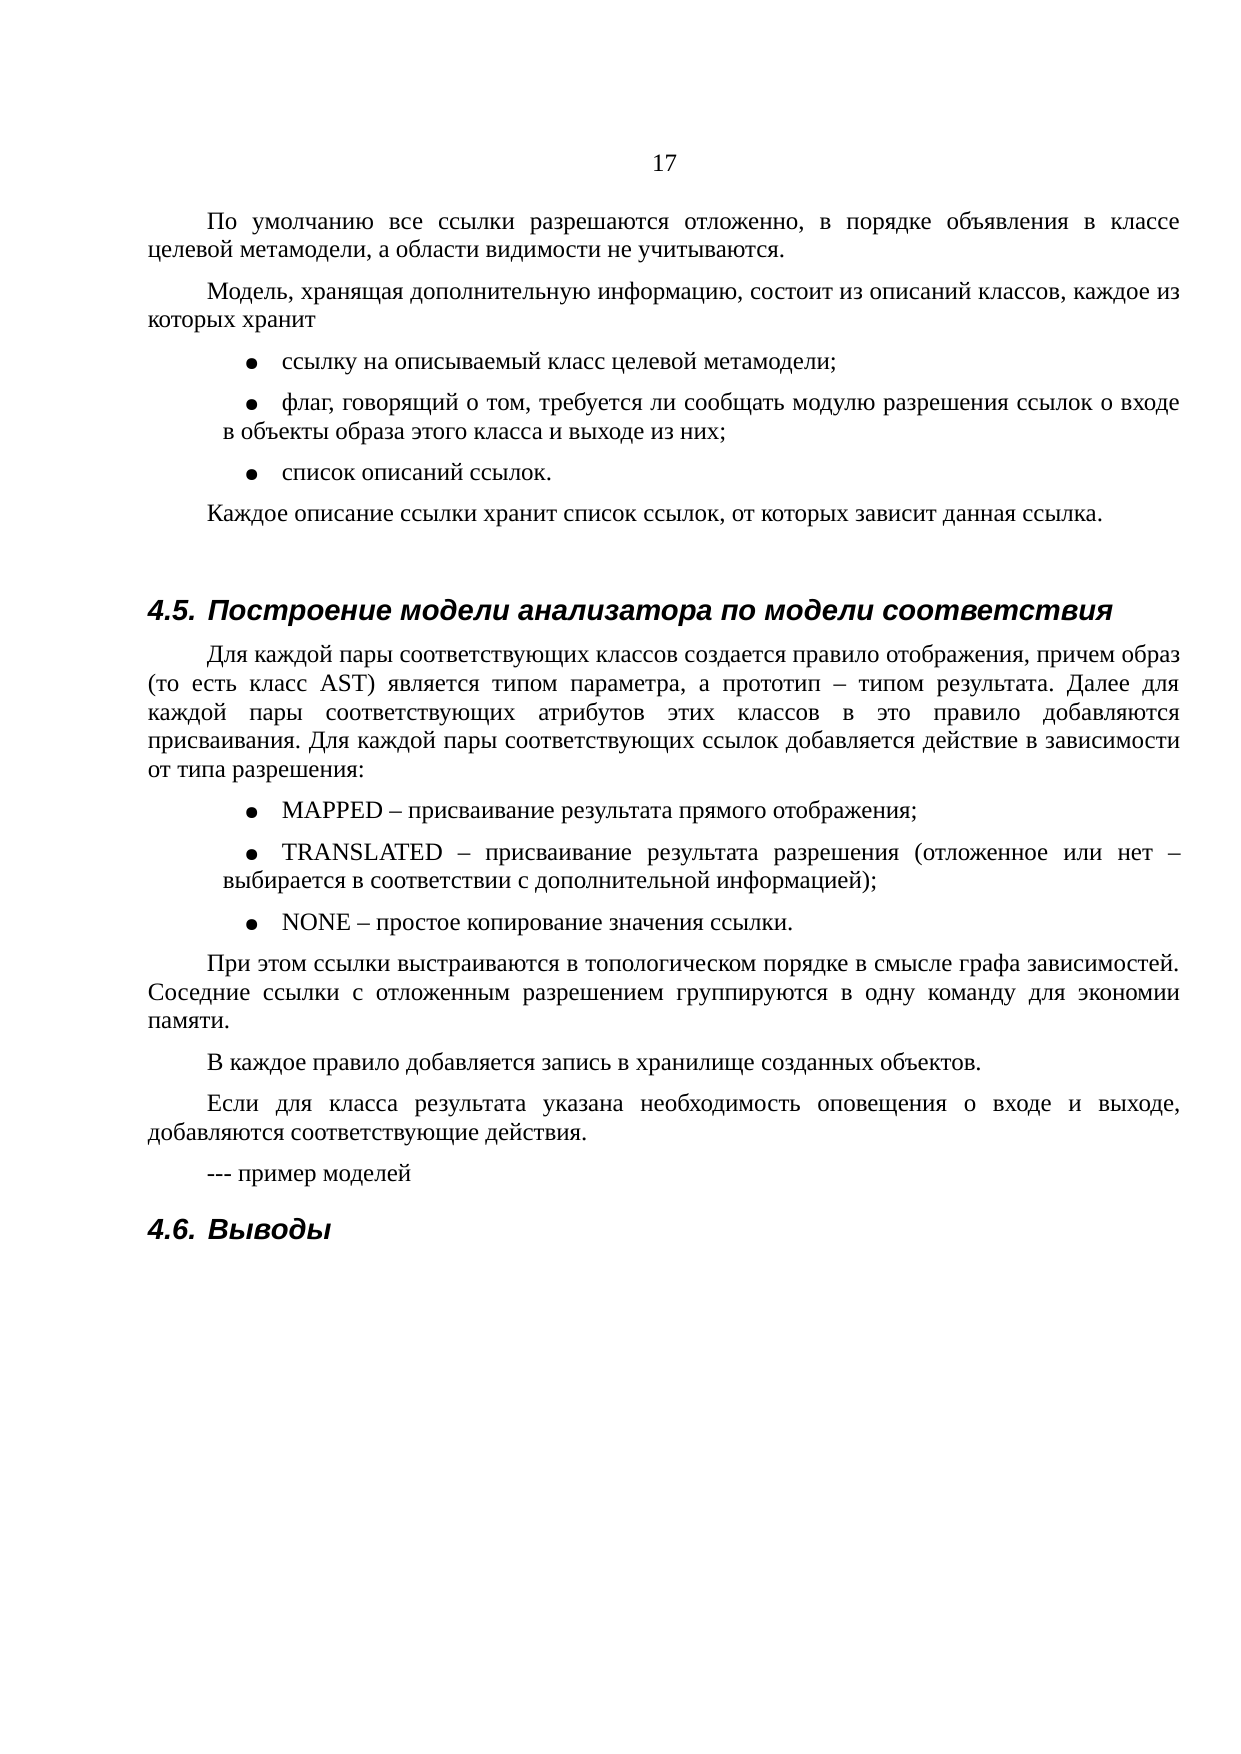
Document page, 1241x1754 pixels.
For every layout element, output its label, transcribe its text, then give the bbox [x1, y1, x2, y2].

text --- пример моделей [148, 1158, 1181, 1187]
list MAPPED – присваивание результата прямого отображения; [185, 796, 1181, 824]
list NONE – простое копирование значения ссылки. [185, 907, 1181, 936]
text Каждое описание ссылки хранит список ссылок, от которых зависит данная ссылка. [148, 498, 1181, 527]
text Если для класса результата указана необходимость оповещения о входе и выходе, добавляются соответствующие действия. [148, 1088, 1181, 1146]
subtitle Выводы [148, 1212, 1181, 1245]
text В каждое правило добавляется запись в хранилище созданных объектов. [148, 1047, 1181, 1076]
list ссылку на описываемый класс целевой метамодели; [185, 346, 1181, 374]
text Модель, хранящая дополнительную информацию, состоит из описаний классов, каждое из которых хранит [148, 276, 1181, 333]
text При этом ссылки выстраиваются в топологическом порядке в смысле графа зависимостей. Соседние ссылки с отложенным разрешением группируются в одну команду для экономии памяти. [148, 948, 1181, 1034]
list флаг, говорящий о том, требуется ли сообщать модулю разрешения ссылок о входе в объекты образа этого класса и выходе из них; [185, 387, 1181, 444]
list TRANSLATED – присваивание результата разрешения (отложенное или нет – выбирается в соответствии с дополнительной информацией); [185, 837, 1181, 894]
list список описаний ссылок. [185, 457, 1181, 486]
subtitle Построение модели анализатора по модели соответствия [148, 593, 1181, 627]
text Для каждой пары соответствующих классов создается правило отображения, причем образ (то есть класс AST) является типом параметра, а прототип – типом результата. Далее для каждой пары соответствующих атрибутов этих классов в это правило добавляются присваивания. Для каждой пары соответствующих ссылок добавляется действие в зависимости от типа разрешения: [148, 639, 1181, 783]
text По умолчанию все ссылки разрешаются отложенно, в порядке объявления в классе целевой метамодели, а области видимости не учитываются. [148, 206, 1181, 263]
